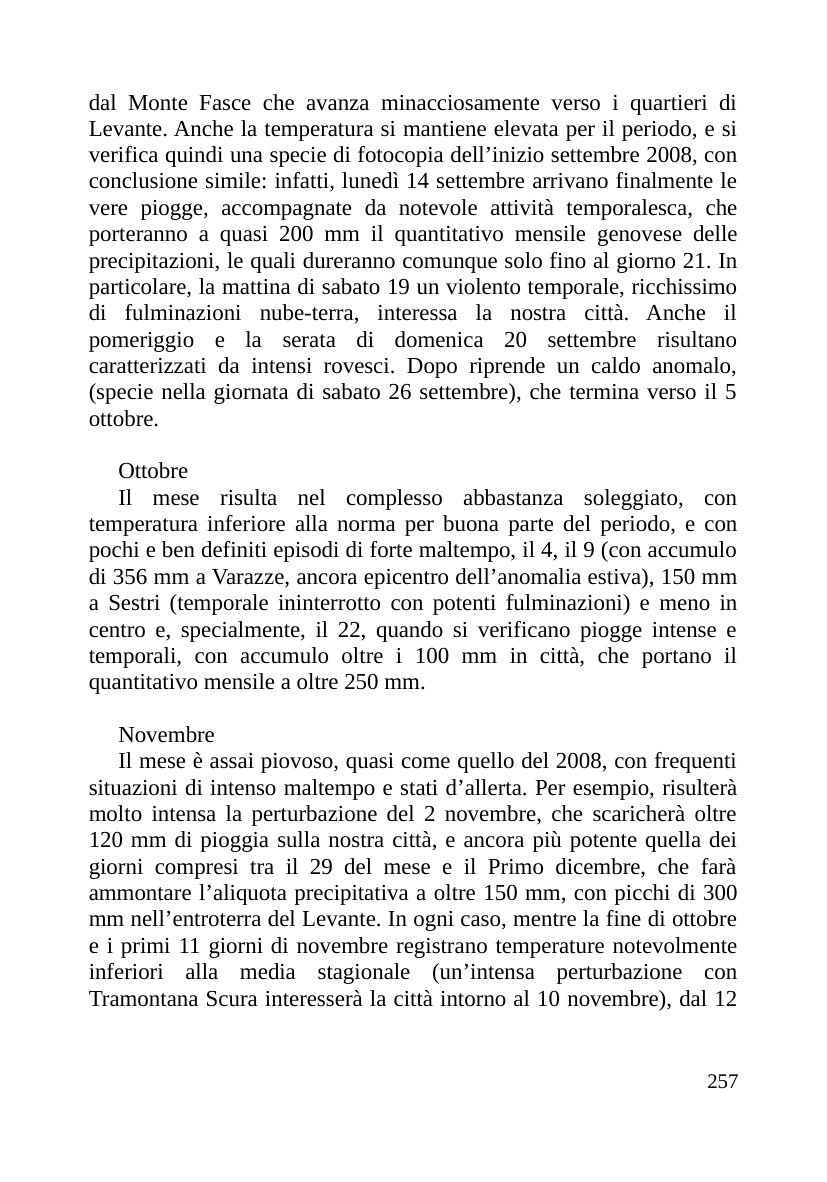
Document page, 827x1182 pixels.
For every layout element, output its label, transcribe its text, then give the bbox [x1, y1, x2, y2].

text Novembre [88, 721, 738, 747]
text Il mese è assai piovoso, quasi come quello del 2008, con frequenti situazioni di intenso maltempo e stati d’allerta. Per esempio, risulterà molto intensa la perturbazione del 2 novembre, che scaricherà oltre 120 mm di pioggia sulla nostra città, e ancora più potente quella dei giorni compresi tra il 29 del mese e il Primo dicembre, che farà ammontare l’aliquota precipitativa a oltre 150 mm, con picchi di 300 mm nell’entroterra del Levante. In ogni caso, mentre la fine di ottobre e i primi 11 giorni di novembre registrano temperature notevolmente inferiori alla media stagionale (un’intensa perturbazione con Tramontana Scura interesserà la città intorno al 10 novembre), dal 12 [88, 747, 738, 1011]
text Il mese risulta nel complesso abbastanza soleggiato, con temperatura inferiore alla norma per buona parte del periodo, e con pochi e ben definiti episodi di forte maltempo, il 4, il 9 (con accumulo di 356 mm a Varazze, ancora epicentro dell’anomalia estiva), 150 mm a Sestri (temporale ininterrotto con potenti fulminazioni) e meno in centro e, specialmente, il 22, quando si verificano piogge intense e temporali, con accumulo oltre i 100 mm in città, che portano il quantitativo mensile a oltre 250 mm. [88, 484, 738, 695]
text dal Monte Fasce che avanza minacciosamente verso i quartieri di Levante. Anche la temperatura si mantiene elevata per il periodo, e si verifica quindi una specie di fotocopia dell’inizio settembre 2008, con conclusione simile: infatti, lunedì 14 settembre arrivano finalmente le vere piogge, accompagnate da notevole attività temporalesca, che porteranno a quasi 200 mm il quantitativo mensile genovese delle precipitazioni, le quali dureranno comunque solo fino al giorno 21. In particolare, la mattina di sabato 19 un violento temporale, ricchissimo di fulminazioni nube-terra, interessa la nostra città. Anche il pomeriggio e la serata di domenica 20 settembre risultano caratterizzati da intensi rovesci. Dopo riprende un caldo anomalo, (specie nella giornata di sabato 26 settembre), che termina verso il 5 ottobre. [88, 88, 738, 431]
text Ottobre [88, 457, 738, 484]
